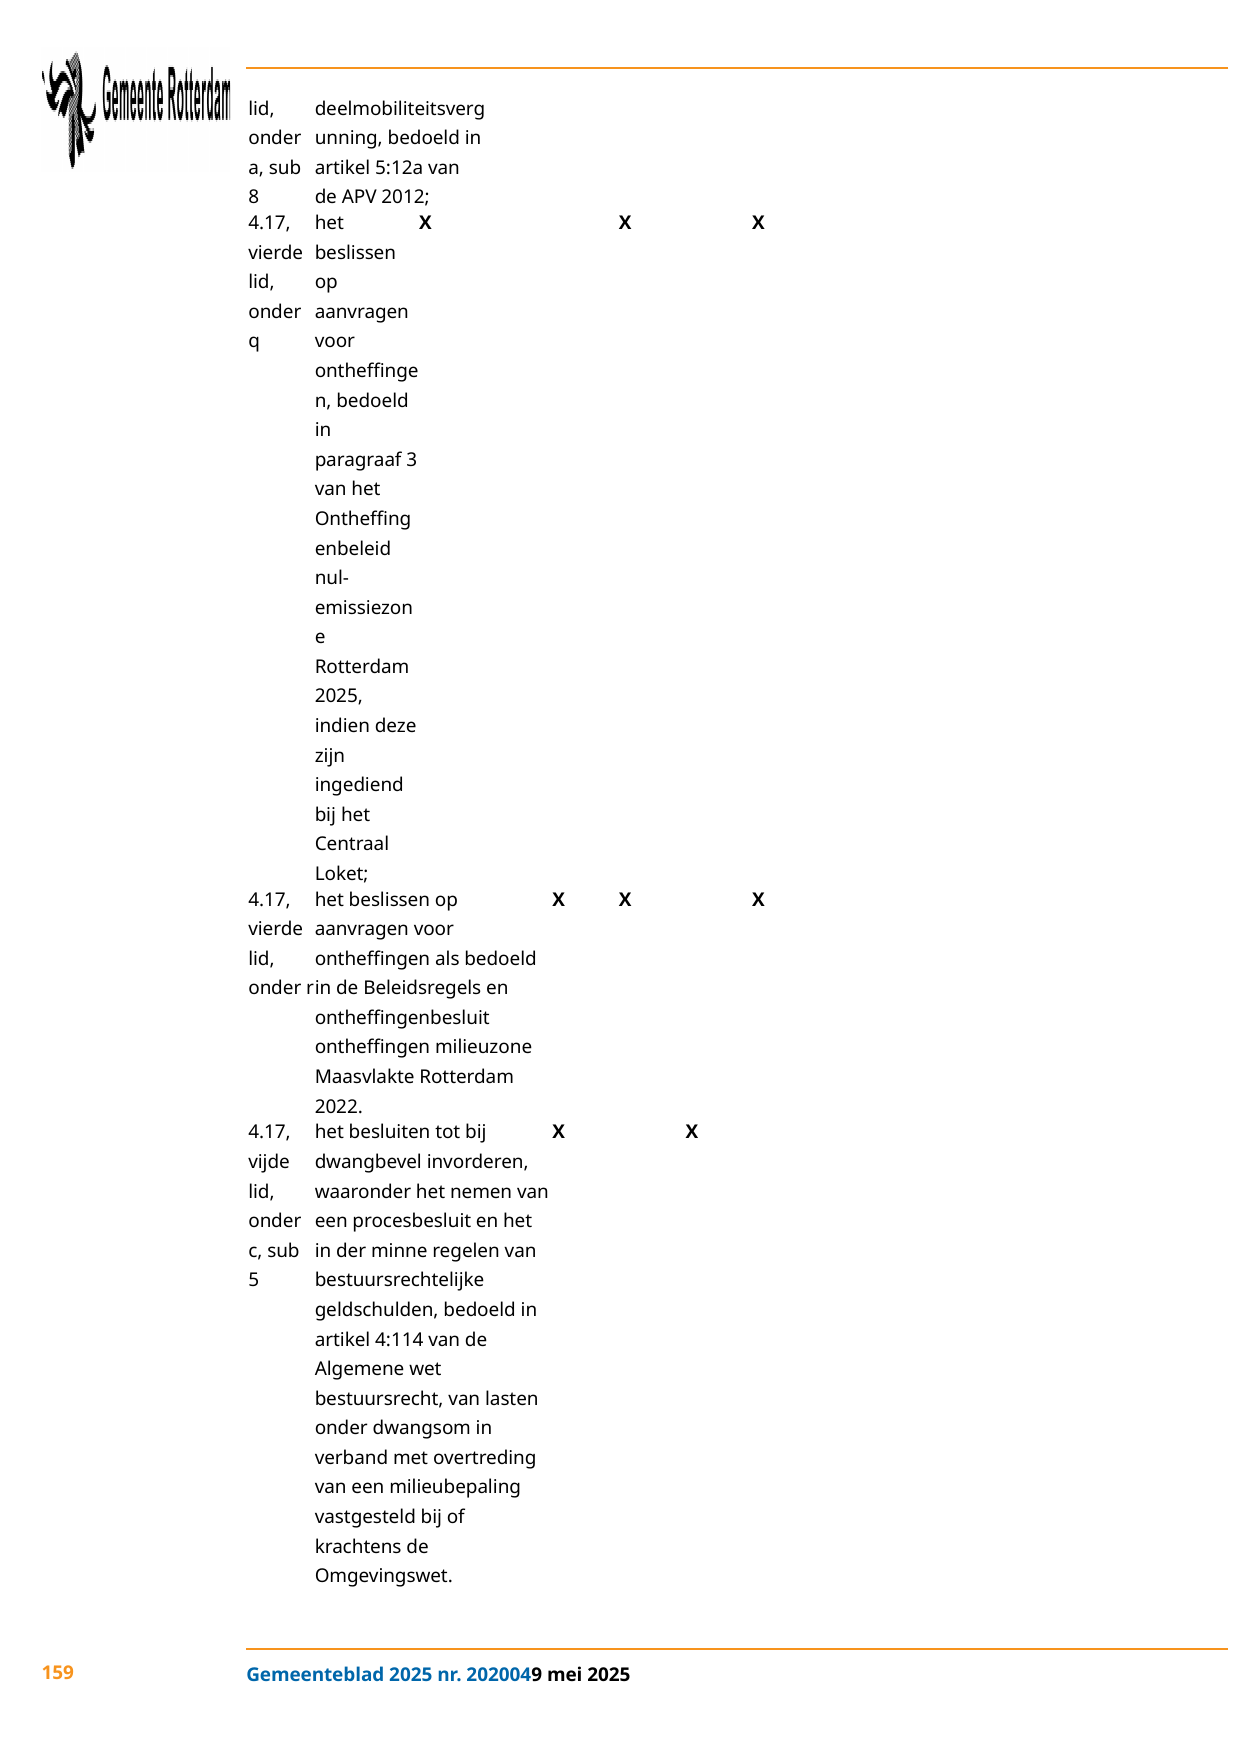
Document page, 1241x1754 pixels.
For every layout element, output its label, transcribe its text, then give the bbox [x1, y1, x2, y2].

table_cell [819, 1119, 885, 1588]
table_cell [952, 95, 1018, 209]
table_cell [1018, 209, 1085, 886]
table_cell X [552, 1119, 619, 1588]
table_cell [619, 1119, 685, 1588]
table_cell [619, 95, 685, 209]
table_cell [1085, 1119, 1152, 1588]
table_cell [952, 1119, 1018, 1588]
table_cell X [552, 886, 619, 1119]
table_cell [1085, 95, 1152, 209]
table_cell [485, 95, 619, 209]
table_cell [752, 1119, 818, 1588]
table_cell deelmobiliteitsvergunning, bedoeld in artikel 5:12a van de APV 2012; [315, 95, 485, 209]
table_cell X [619, 209, 685, 886]
table_cell [685, 95, 752, 209]
table_cell [685, 886, 752, 1119]
picture [41, 47, 231, 172]
table_cell 4.17, vijde lid, onder c, sub 5 [248, 1119, 314, 1588]
table_cell [885, 1119, 952, 1588]
table_cell [1018, 886, 1085, 1119]
table_cell [819, 95, 885, 209]
table_cell lid, onder a, sub 8 [248, 95, 314, 209]
table_cell [1085, 209, 1152, 886]
table_cell X [685, 1119, 752, 1588]
table_cell [885, 886, 952, 1119]
table_cell [952, 886, 1018, 1119]
table_cell het beslissen op aanvragen voor ontheffingen als bedoeld in de Beleidsregels en ontheffingenbesluit ontheffingen milieuzone Maasvlakte Rotterdam 2022. [315, 886, 552, 1119]
table_cell X [419, 209, 619, 886]
table_cell [752, 95, 818, 209]
table_cell [1018, 95, 1085, 209]
table_cell 4.17, vierde lid, onder q [248, 209, 314, 886]
table_cell [819, 209, 885, 886]
table_cell [1018, 1119, 1085, 1588]
table_cell [685, 209, 752, 886]
table_cell 4.17, vierde lid, onder r [248, 886, 314, 1119]
table_cell X [752, 886, 818, 1119]
table_cell X [619, 886, 685, 1119]
table_cell het beslissen op aanvragen voor ontheffingen, bedoeld in paragraaf 3 van het Ontheffingenbeleid nul-emissiezone Rotterdam 2025, indien deze zijn ingediend bij het Centraal Loket; [315, 209, 419, 886]
table_cell [885, 209, 952, 886]
table_cell [885, 95, 952, 209]
table_cell het besluiten tot bij dwangbevel invorderen, waaronder het nemen van een procesbesluit en het in der minne regelen van bestuursrechtelijke geldschulden, bedoeld in artikel 4:114 van de Algemene wet bestuursrecht, van lasten onder dwangsom in verband met overtreding van een milieubepaling vastgesteld bij of krachtens de Omgevingswet. [315, 1119, 552, 1588]
table_cell [819, 886, 885, 1119]
table_cell [952, 209, 1018, 886]
table_cell X [752, 209, 818, 886]
table_cell [1085, 886, 1152, 1119]
